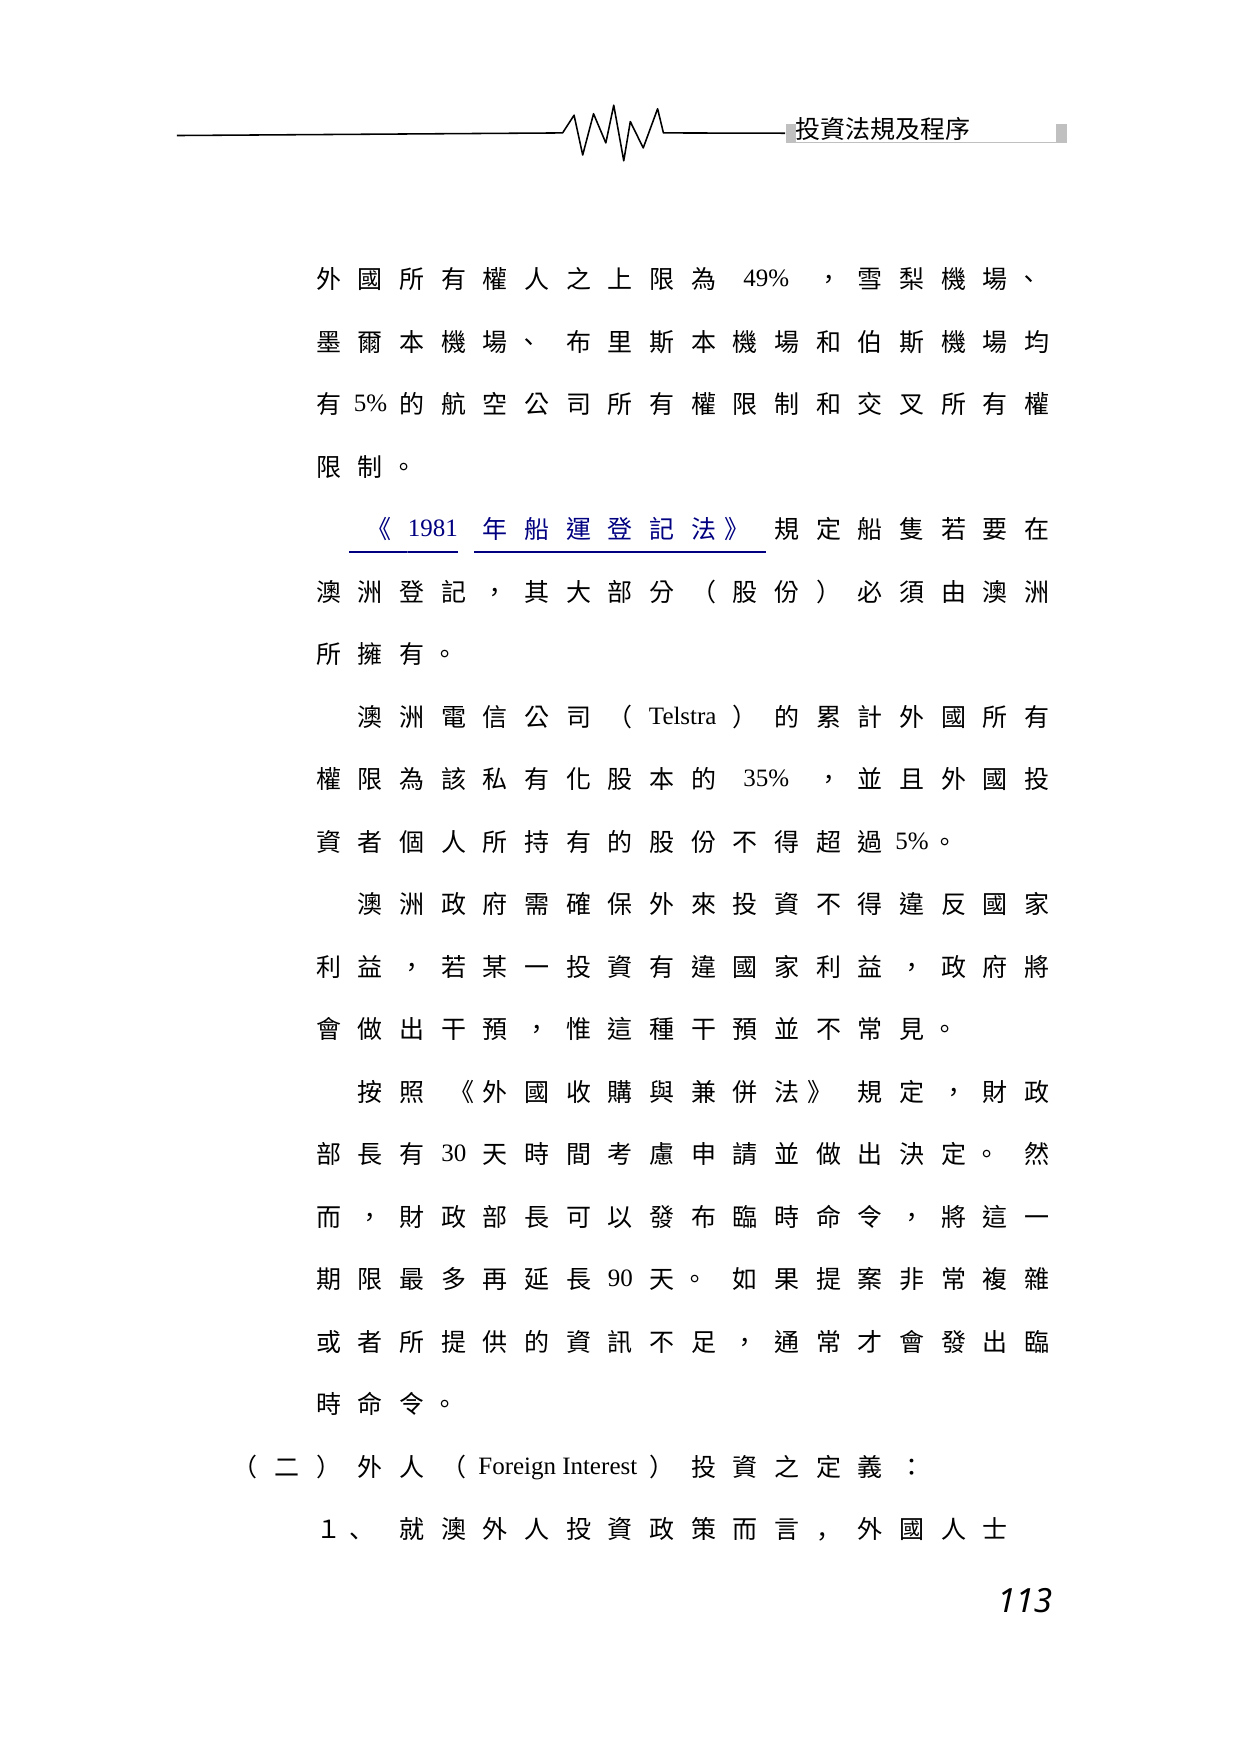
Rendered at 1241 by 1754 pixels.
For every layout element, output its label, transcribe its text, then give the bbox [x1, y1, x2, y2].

text 《1981年船運登記法》規定船隻若要在澳洲登記，其大部分（股份）必須由澳洲所擁有。 [281, 486, 1058, 674]
text 澳洲政府需確保外來投資不得違反國家利益，若某一投資有違國家利益，政府將會做出干預，惟這種干預並不常見。 [281, 861, 1058, 1049]
text 外國所有權人之上限為49%，雪梨機場、墨爾本機場、布里斯本機場和伯斯機場均有5%的航空公司所有權限制和交叉所有權限制。 [281, 236, 1058, 486]
text 按照《外國收購與兼併法》規定，財政部長有30天時間考慮申請並做出決定。然而，財政部長可以發布臨時命令，將這一期限最多再延長90天。如果提案非常複雜或者所提供的資訊不足，通常才會發出臨時命令。 [281, 1049, 1058, 1424]
text （二）外人（Foreign Interest）投資之定義： [207, 1424, 1058, 1486]
text 澳洲電信公司（Telstra）的累計外國所有權限為該私有化股本的35%，並且外國投資者個人所持有的股份不得超過5%。 [281, 674, 1058, 861]
text １、就澳外人投資政策而言，外國人士 [281, 1486, 1058, 1549]
